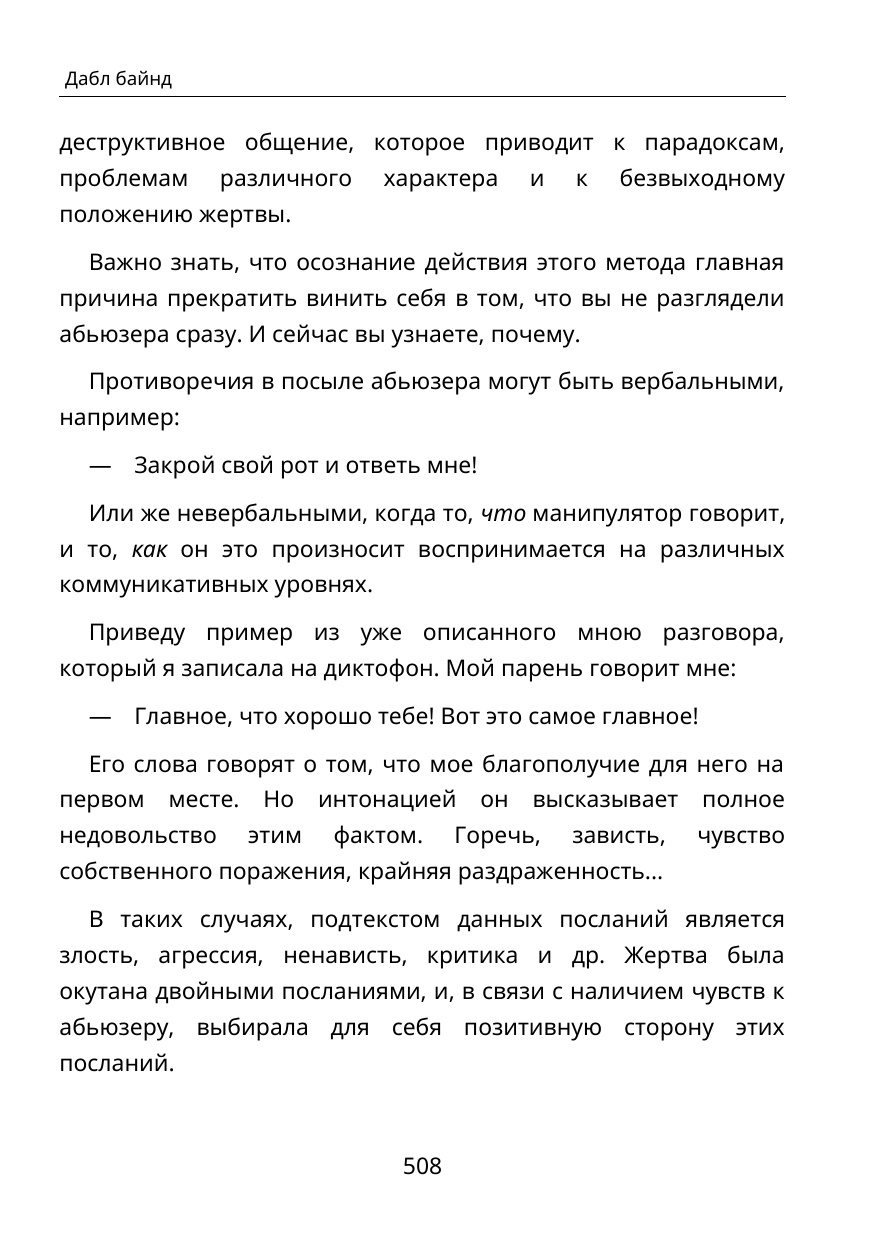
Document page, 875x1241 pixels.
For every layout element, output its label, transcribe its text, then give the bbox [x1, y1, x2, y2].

list Закрой свой рот и ответь мне! [59, 449, 786, 480]
text В таких случаях, подтекстом данных посланий является злость, агрессия, ненависть, критика и др. Жертва была окутана двойными посланиями, и, в связи с наличием чувств к абьюзеру, выбирала для себя позитивную сторону этих посланий. [59, 903, 786, 1078]
text Приведу пример из уже описанного мною разговора, который я записала на диктофон. Мой парень говорит мне: [59, 616, 786, 683]
list Главное, что хорошо тебе! Вот это самое главное! [59, 700, 786, 731]
text Важно знать, что осознание действия этого метода главная причина прекратить винить себя в том, что вы не разглядели абьюзера сразу. И сейчас вы узнаете, почему. [59, 246, 786, 349]
text Противоречия в посыле абьюзера могут быть вербальными, например: [59, 365, 786, 432]
text Его слова говорят о том, что мое благополучие для него на первом месте. Но интонацией он высказывает полное недовольство этим фактом. Горечь, зависть, чувство собственного поражения, крайняя раздраженность... [59, 747, 786, 887]
text Или же невербальными, когда то, что манипулятор говорит, и то, как он это произносит воспринимается на различных коммуникативных уровнях. [59, 497, 786, 600]
text деструктивное общение, которое приводит к парадоксам, проблемам различного характера и к безвыходному положению жертвы. [59, 126, 786, 229]
